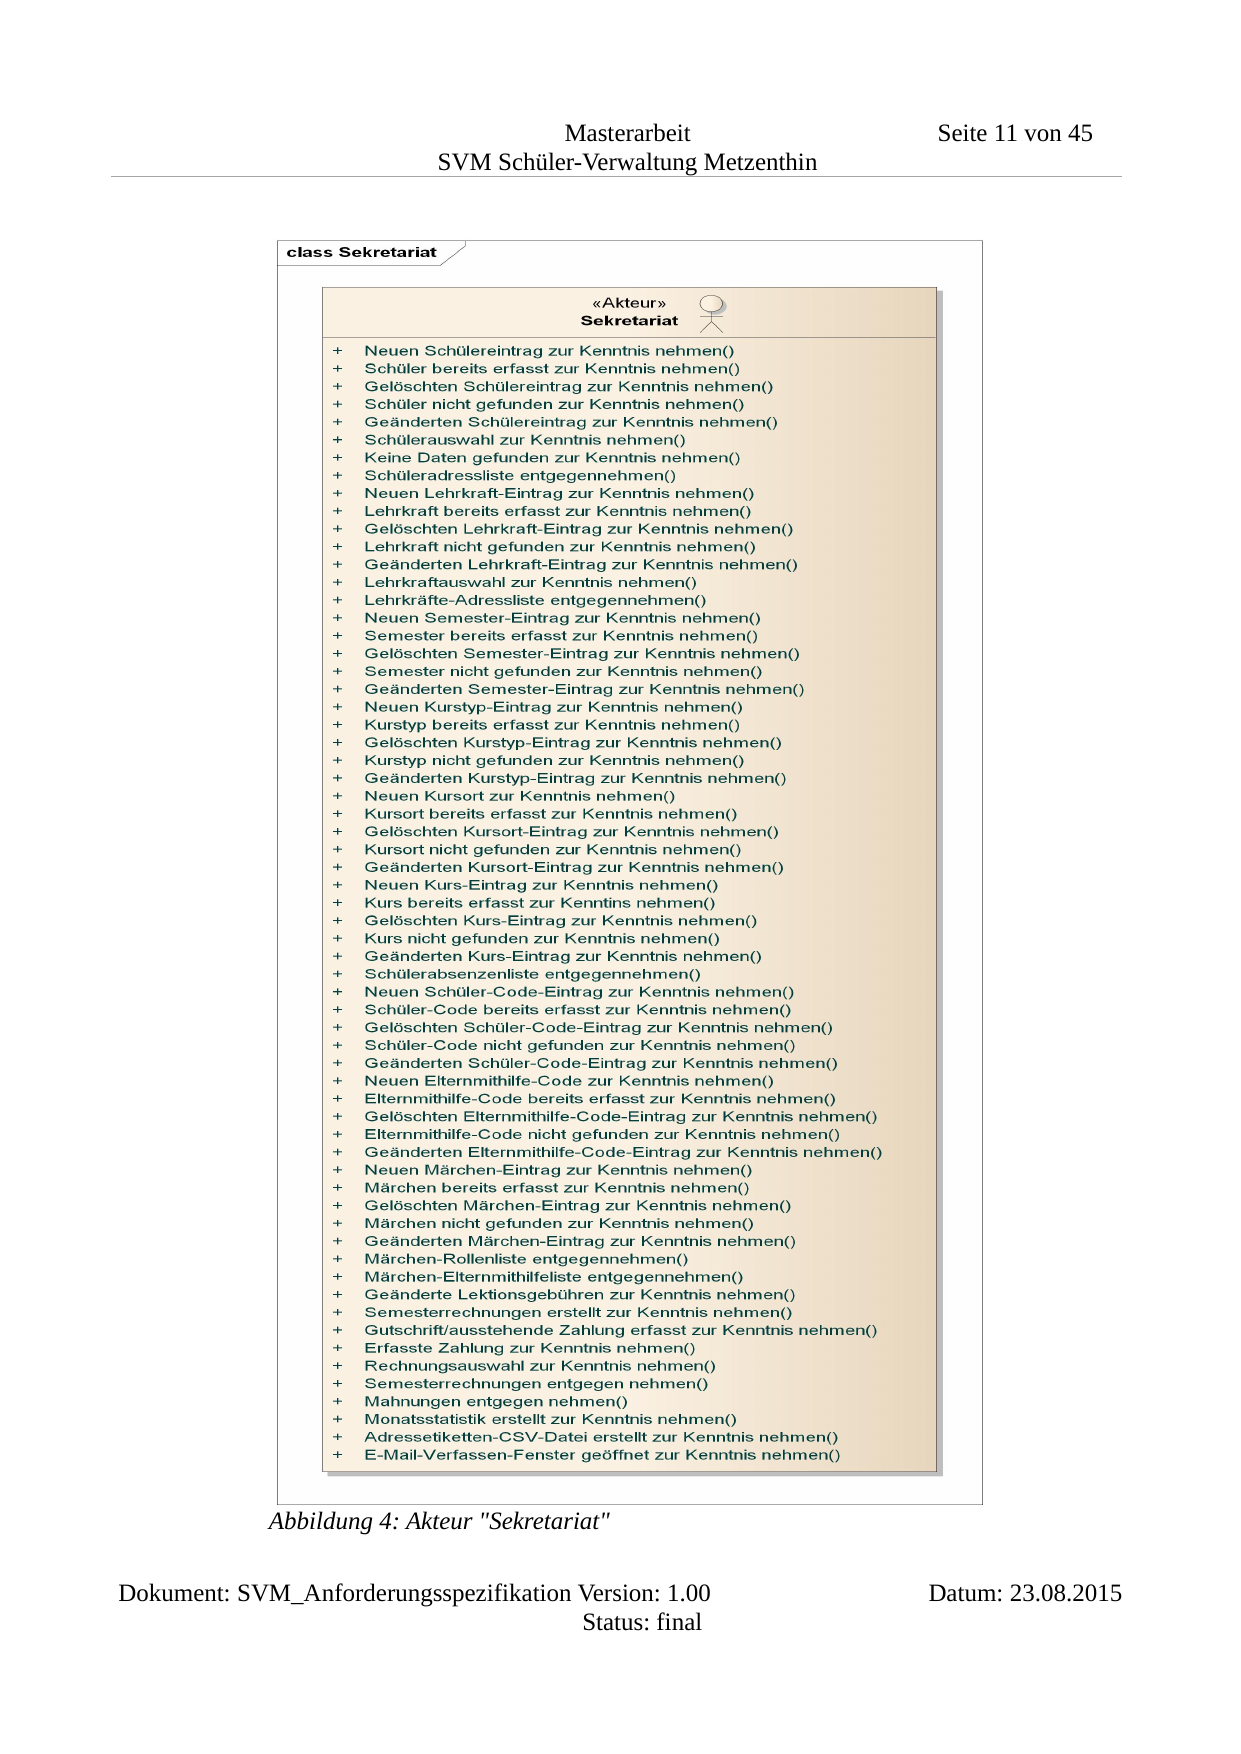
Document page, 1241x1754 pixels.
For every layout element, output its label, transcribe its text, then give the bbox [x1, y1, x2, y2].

picture [275, 239, 984, 1506]
text Abbildung 4: Akteur "Sekretariat" [269, 1506, 991, 1534]
